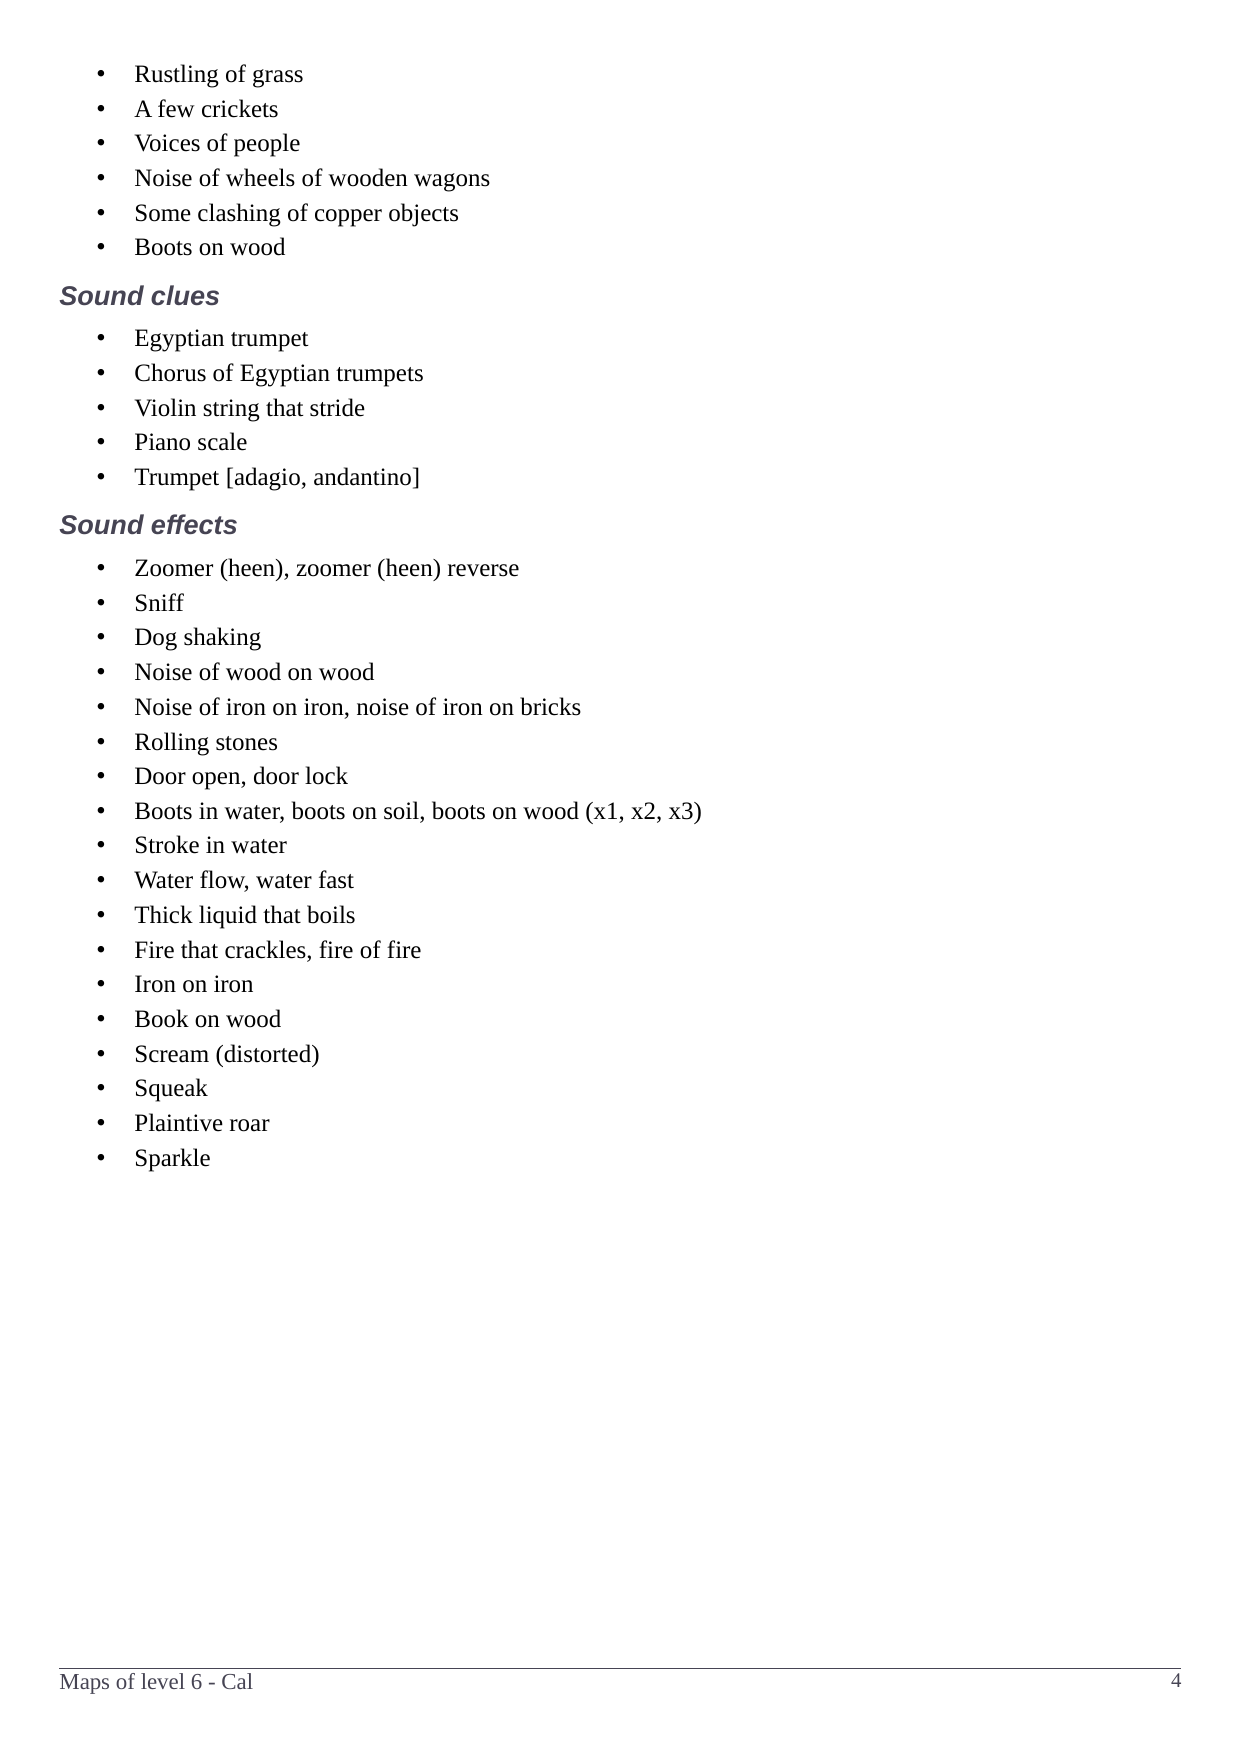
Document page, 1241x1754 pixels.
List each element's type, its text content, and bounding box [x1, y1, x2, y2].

list Egyptian trumpet [97, 323, 1181, 352]
list Rustling of grass [97, 59, 1181, 88]
list Some clashing of copper objects [97, 198, 1181, 227]
list Iron on iron [97, 969, 1181, 998]
list Fire that crackles, fire of fire [97, 935, 1181, 963]
list Trumpet [adagio, andantino] [97, 462, 1181, 491]
list Dog shaking [97, 622, 1181, 651]
list Boots in water, boots on soil, boots on wood (x1, x2, x3) [97, 796, 1181, 825]
list Stroke in water [97, 831, 1181, 859]
list Rolling stones [97, 727, 1181, 755]
list Sparkle [97, 1143, 1181, 1172]
subtitle Sound clues [59, 280, 1181, 311]
list Plaintive roar [97, 1108, 1181, 1137]
list Noise of iron on iron, noise of iron on bricks [97, 692, 1181, 721]
list Squeak [97, 1073, 1181, 1102]
list A few crickets [97, 94, 1181, 122]
list Noise of wood on wood [97, 657, 1181, 686]
list Thick liquid that boils [97, 900, 1181, 929]
list Violin string that stride [97, 393, 1181, 422]
list Noise of wheels of wooden wagons [97, 163, 1181, 192]
list Zoomer (heen), zoomer (heen) reverse [97, 553, 1181, 582]
list Book on wood [97, 1004, 1181, 1033]
list Voices of people [97, 128, 1181, 157]
list Door open, door lock [97, 761, 1181, 790]
list Boots on wood [97, 232, 1181, 261]
list Water flow, water fast [97, 865, 1181, 894]
list Chorus of Egyptian trumpets [97, 358, 1181, 387]
list Scream (distorted) [97, 1039, 1181, 1067]
list Sniff [97, 588, 1181, 617]
subtitle Sound effects [59, 509, 1181, 541]
list Piano scale [97, 427, 1181, 456]
